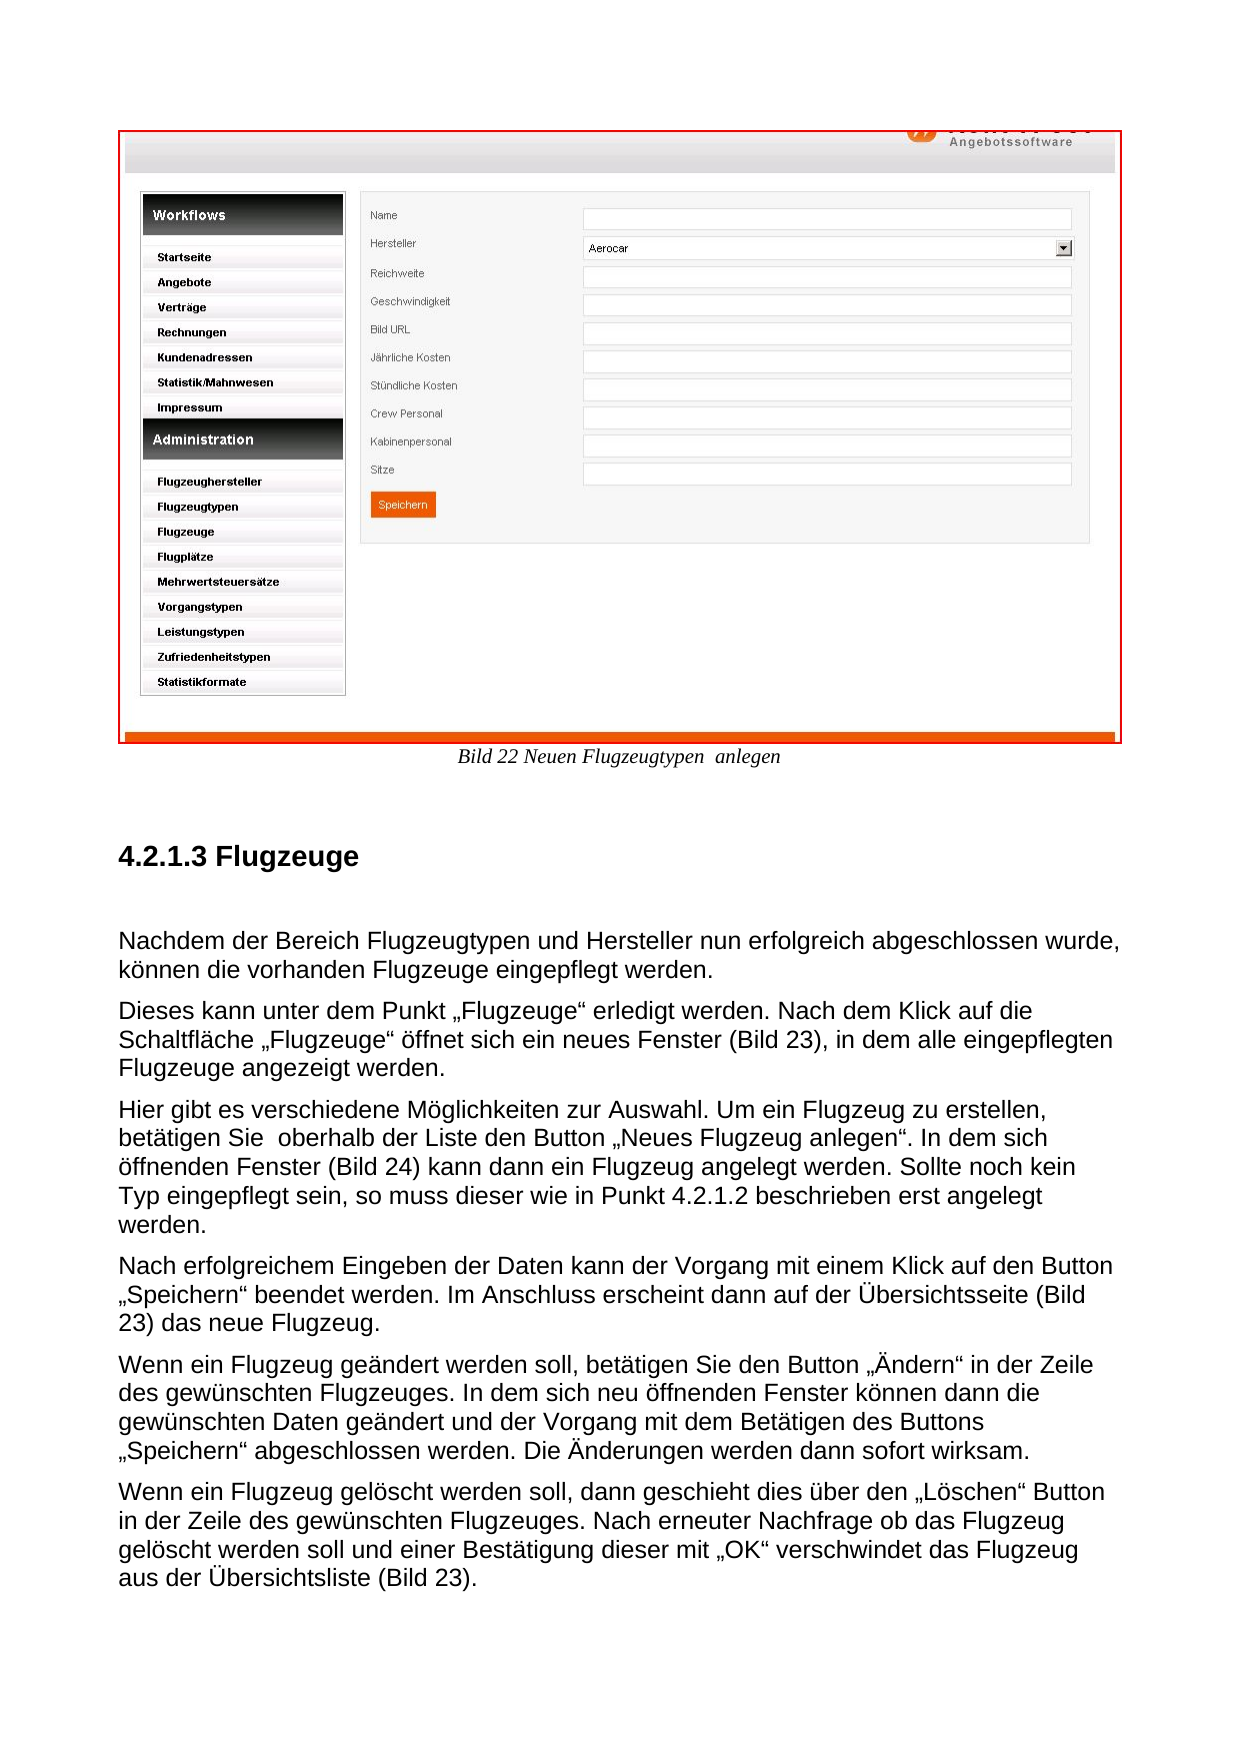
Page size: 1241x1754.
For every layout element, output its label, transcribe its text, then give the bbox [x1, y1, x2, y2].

text Nachdem der Bereich Flugzeugtypen und Hersteller nun erfolgreich abgeschlossen wurde, können die vorhanden Flugzeuge eingepflegt werden. [118, 926, 1122, 983]
subtitle 4.2.1.3 Flugzeuge [118, 839, 1122, 872]
text Nach erfolgreichem Eingeben der Daten kann der Vorgang mit einem Klick auf den Button „Speichern“ beendet werden. Im Anschluss erscheint dann auf der Übersichtsseite (Bild 23) das neue Flugzeug. [118, 1251, 1122, 1337]
picture [118, 130, 1122, 744]
text Dieses kann unter dem Punkt „Flugzeuge“ erledigt werden. Nach dem Klick auf die Schaltfläche „Flugzeuge“ öffnet sich ein neues Fenster (Bild 23), in dem alle eingepflegten Flugzeuge angezeigt werden. [118, 996, 1122, 1082]
text Wenn ein Flugzeug gelöscht werden soll, dann geschieht dies über den „Löschen“ Button in der Zeile des gewünschten Flugzeuges. Nach erneuter Nachfrage ob das Flugzeug gelöscht werden soll und einer Bestätigung dieser mit „OK“ verschwindet das Flugzeug aus der Übersichtsliste (Bild 23). [118, 1477, 1122, 1592]
text Hier gibt es verschiedene Möglichkeiten zur Auswahl. Um ein Flugzeug zu erstellen, betätigen Sie oberhalb der Liste den Button „Neues Flugzeug anlegen“. In dem sich öffnenden Fenster (Bild 24) kann dann ein Flugzeug angelegt werden. Sollte noch kein Typ eingepflegt sein, so muss dieser wie in Punkt 4.2.1.2 beschrieben erst angelegt werden. [118, 1095, 1122, 1238]
text Wenn ein Flugzeug geändert werden soll, betätigen Sie den Button „Ändern“ in der Zeile des gewünschten Flugzeuges. In dem sich neu öffnenden Fenster können dann die gewünschten Daten geändert und der Vorgang mit dem Betätigen des Buttons „Speichern“ abgeschlossen werden. Die Änderungen werden dann sofort wirksam. [118, 1350, 1122, 1465]
text Bild 22 Neuen Flugzeugtypen anlegen [118, 744, 1122, 768]
